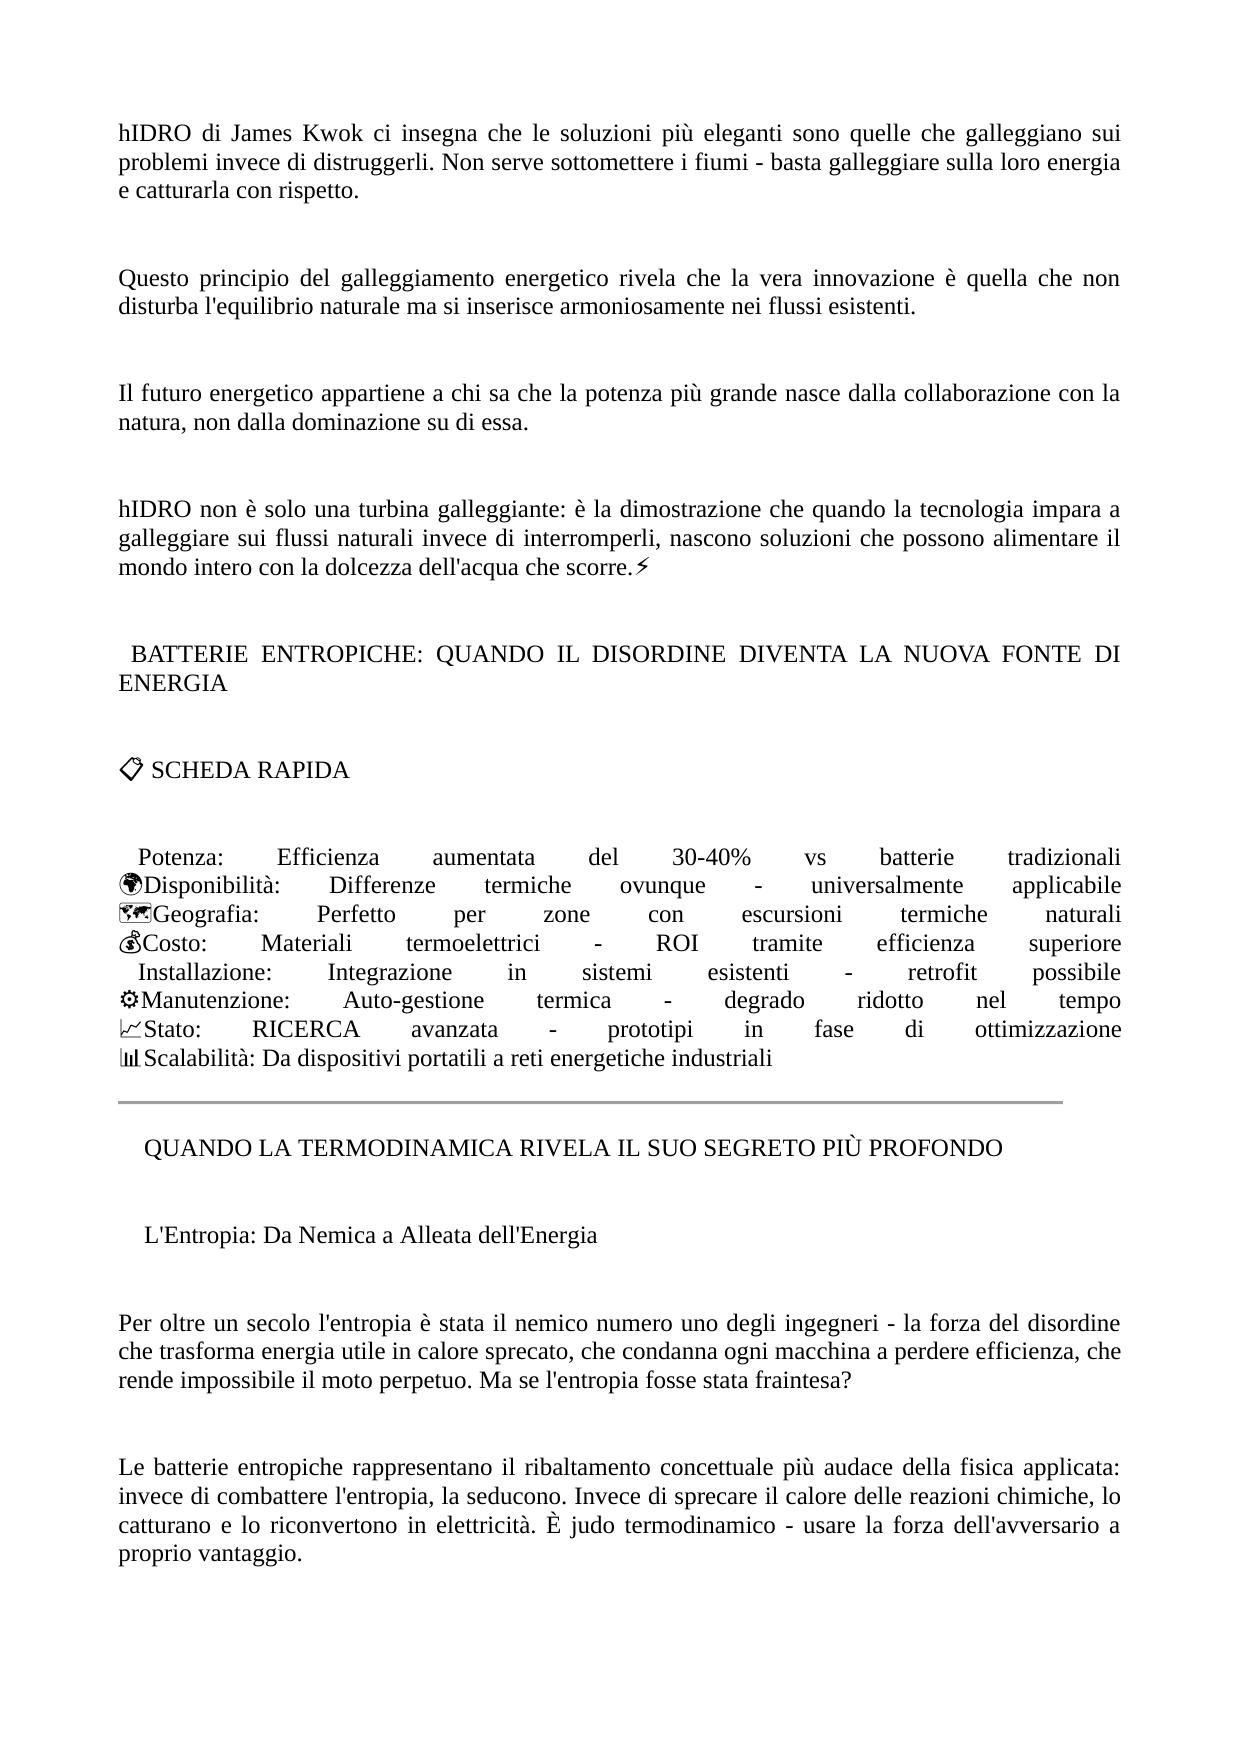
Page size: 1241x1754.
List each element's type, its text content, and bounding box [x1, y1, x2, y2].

text hIDRO di James Kwok ci insegna che le soluzioni più eleganti sono quelle che galleggiano sui problemi invece di distruggerli. Non serve sottomettere i fiumi - basta galleggiare sulla loro energia e catturarla con rispetto. [118, 118, 1122, 204]
subtitle 🔥 L'Entropia: Da Nemica a Alleata dell'Energia [118, 1221, 1122, 1249]
subtitle 🌡️ BATTERIE ENTROPICHE: QUANDO IL DISORDINE DIVENTA LA NUOVA FONTE DI ENERGIA [118, 639, 1122, 696]
text 🔋Potenza: Efficienza aumentata del 30-40% vs batterie tradizionali 🌍Disponibilità: Differenze termiche ovunque - universalmente applicabile 🗺️Geografia: Perfetto per zone con escursioni termiche naturali 💰Costo: Materiali termoelettrici - ROI tramite efficienza superiore 🔧Installazione: Integrazione in sistemi esistenti - retrofit possibile ⚙️Manutenzione: Auto-gestione termica - degrado ridotto nel tempo 📈Stato: RICERCA avanzata - prototipi in fase di ottimizzazione 📊Scalabilità: Da dispositivi portatili a reti energetiche industriali [118, 842, 1122, 1072]
text Le batterie entropiche rappresentano il ribaltamento concettuale più audace della fisica applicata: invece di combattere l'entropia, la seducono. Invece di sprecare il calore delle reazioni chimiche, lo catturano e lo riconvertono in elettricità. È judo termodinamico - usare la forza dell'avversario a proprio vantaggio. [118, 1452, 1122, 1567]
text Per oltre un secolo l'entropia è stata il nemico numero uno degli ingegneri - la forza del disordine che trasforma energia utile in calore sprecato, che condanna ogni macchina a perdere efficienza, che rende impossibile il moto perpetuo. Ma se l'entropia fosse stata fraintesa? [118, 1308, 1122, 1394]
subtitle 📖 QUANDO LA TERMODINAMICA RIVELA IL SUO SEGRETO PIÙ PROFONDO [118, 1133, 1122, 1162]
text Il futuro energetico appartiene a chi sa che la potenza più grande nasce dalla collaborazione con la natura, non dalla dominazione su di essa. [118, 378, 1122, 436]
text Questo principio del galleggiamento energetico rivela che la vera innovazione è quella che non disturba l'equilibrio naturale ma si inserisce armoniosamente nei flussi esistenti. [118, 263, 1122, 320]
text hIDRO non è solo una turbina galleggiante: è la dimostrazione che quando la tecnologia impara a galleggiare sui flussi naturali invece di interromperli, nascono soluzioni che possono alimentare il mondo intero con la dolcezza dell'acqua che scorre.🌊⚡ [118, 494, 1122, 581]
subtitle 📋 SCHEDA RAPIDA [118, 755, 1122, 783]
